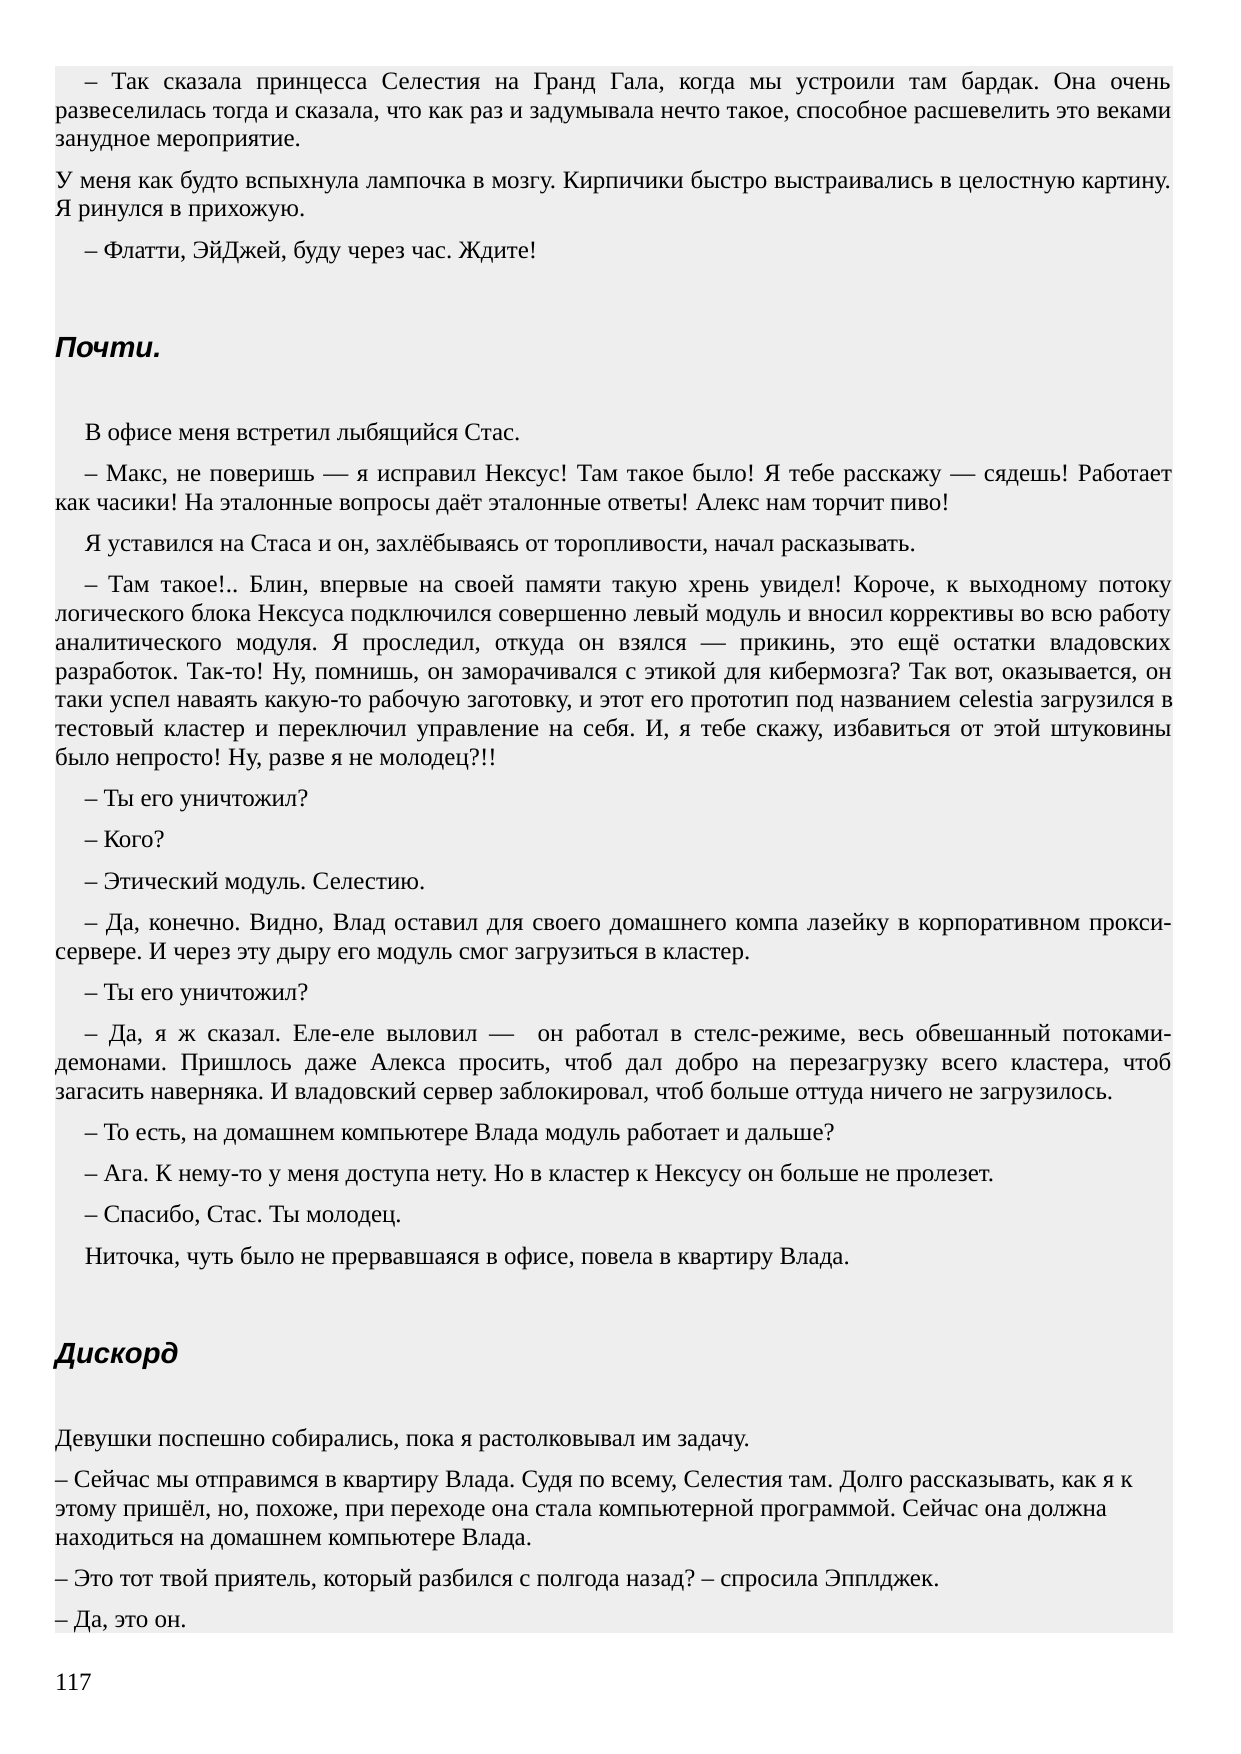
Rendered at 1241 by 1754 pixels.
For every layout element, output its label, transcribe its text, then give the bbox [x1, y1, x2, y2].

text Девушки поспешно собирались, пока я растолковывал им задачу. [55, 1423, 1173, 1452]
text – Флатти, ЭйДжей, буду через час. Ждите! [55, 235, 1173, 263]
text – Этический модуль. Селестию. [55, 866, 1173, 894]
text Ниточка, чуть было не прервавшаяся в офисе, повела в квартиру Влада. [55, 1241, 1173, 1269]
text Я уставился на Стаса и он, захлёбываясь от торопливости, начал расказывать. [55, 528, 1173, 557]
text – Да, это он. [55, 1604, 1173, 1633]
text – Ты его уничтожил? [55, 783, 1173, 812]
text В офисе меня встретил лыбящийся Стас. [55, 417, 1173, 446]
text – Ага. К нему-то у меня доступа нету. Но в кластер к Нексусу он больше не пролезет. [55, 1158, 1173, 1187]
subtitle Почти. [55, 330, 1173, 363]
text – Ты его уничтожил? [55, 977, 1173, 1006]
text – То есть, на домашнем компьютере Влада модуль работает и дальше? [55, 1117, 1173, 1146]
text – Спасибо, Стас. Ты молодец. [55, 1199, 1173, 1228]
text – Да, я ж сказал. Еле-еле выловил — он работал в стелс-режиме, весь обвешанный потоками-демонами. Пришлось даже Алекса просить, чтоб дал добро на перезагрузку всего кластера, чтоб загасить наверняка. И владовский сервер заблокировал, чтоб больше оттуда ничего не загрузилось. [55, 1018, 1173, 1104]
text – Там такое!.. Блин, впервые на своей памяти такую хрень увидел! Короче, к выходному потоку логического блока Нексуса подключился совершенно левый модуль и вносил коррективы во всю работу аналитического модуля. Я проследил, откуда он взялся — прикинь, это ещё остатки владовских разработок. Так-то! Ну, помнишь, он заморачивался с этикой для кибермозга? Так вот, оказывается, он таки успел наваять какую-то рабочую заготовку, и этот его прототип под названием celestia загрузился в тестовый кластер и переключил управление на себя. И, я тебе скажу, избавиться от этой штуковины было непросто! Ну, разве я не молодец?!! [55, 569, 1173, 771]
text – Это тот твой приятель, который разбился с полгода назад? – спросила Эпплджек. [55, 1563, 1173, 1592]
list У меня как будто вспыхнула лампочка в мозгу. Кирпичики быстро выстраивались в целостную картину. Я ринулся в прихожую. [55, 165, 1173, 222]
text – Так сказала принцесса Селестия на Гранд Гала, когда мы устроили там бардак. Она очень развеселилась тогда и сказала, что как раз и задумывала нечто такое, способное расшевелить это веками занудное мероприятие. [55, 66, 1173, 152]
text – Сейчас мы отправимся в квартиру Влада. Судя по всему, Селестия там. Долго рассказывать, как я к этому пришёл, но, похоже, при переходе она стала компьютерной программой. Сейчас она должна находиться на домашнем компьютере Влада. [55, 1464, 1173, 1551]
text – Да, конечно. Видно, Влад оставил для своего домашнего компа лазейку в корпоративном прокси-сервере. И через эту дыру его модуль смог загрузиться в кластер. [55, 907, 1173, 964]
text – Кого? [55, 824, 1173, 853]
subtitle Дискорд [55, 1336, 1173, 1369]
text – Макс, не поверишь — я исправил Нексус! Там такое было! Я тебе расскажу — сядешь! Работает как часики! На эталонные вопросы даёт эталонные ответы! Алекс нам торчит пиво! [55, 458, 1173, 516]
